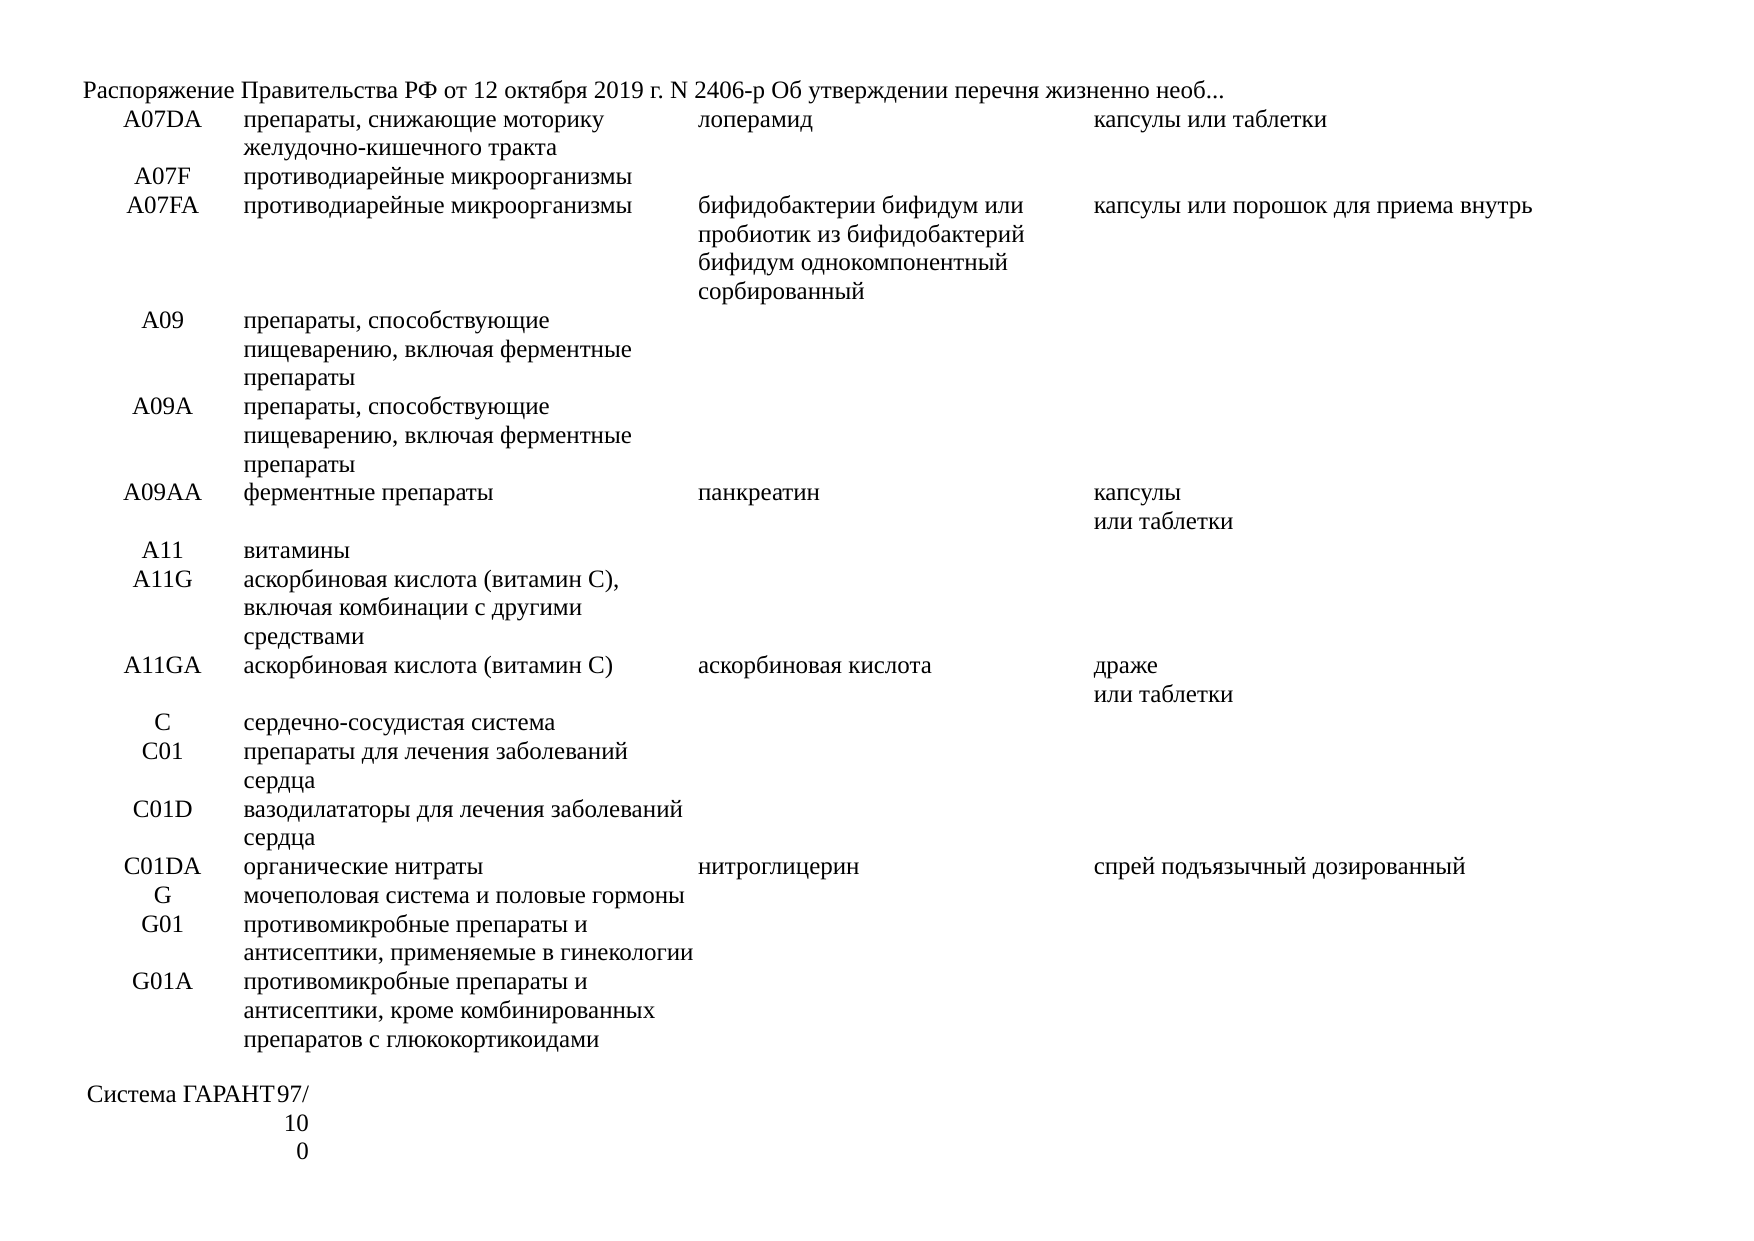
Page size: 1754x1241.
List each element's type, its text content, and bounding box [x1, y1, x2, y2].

table_cell [1093, 794, 1659, 851]
table_cell A11G [83, 564, 242, 650]
table_cell препараты, способствующие пищеварению, включая ферментные препараты [242, 391, 697, 477]
table_cell [697, 966, 1092, 1052]
table_cell капсулы или порошок для приема внутрь [1093, 190, 1659, 305]
table_cell C01 [83, 736, 242, 794]
table_cell [697, 794, 1092, 851]
table_cell вазодилататоры для лечения заболеваний сердца [242, 794, 697, 851]
table_cell мочеполовая система и половые гормоны [242, 880, 697, 909]
table_cell аскорбиновая кислота (витамин C), включая комбинации с другими средствами [242, 564, 697, 650]
table_cell [1093, 305, 1659, 391]
table_cell [697, 161, 1092, 190]
table_cell [697, 736, 1092, 794]
table_cell C01DA [83, 851, 242, 880]
table_cell [1093, 736, 1659, 794]
table_cell аскорбиновая кислота [697, 650, 1092, 707]
table_cell [1093, 564, 1659, 650]
table_cell противодиарейные микроорганизмы [242, 190, 697, 305]
table_cell [1093, 880, 1659, 909]
table_cell органические нитраты [242, 851, 697, 880]
table_cell A11GA [83, 650, 242, 707]
table_cell [1093, 909, 1659, 966]
table_cell [697, 909, 1092, 966]
table_cell капсулы или таблетки [1093, 478, 1659, 535]
table_cell [697, 535, 1092, 564]
table_cell противомикробные препараты и антисептики, применяемые в гинекологии [242, 909, 697, 966]
table_cell спрей подъязычный дозированный [1093, 851, 1659, 880]
table_cell [1093, 391, 1659, 477]
table_cell G [83, 880, 242, 909]
table_cell [697, 564, 1092, 650]
table_cell препараты, способствующие пищеварению, включая ферментные препараты [242, 305, 697, 391]
table_cell [697, 880, 1092, 909]
table_cell панкреатин [697, 478, 1092, 535]
table_cell A09AA [83, 478, 242, 535]
table_cell драже или таблетки [1093, 650, 1659, 707]
table_cell сердечно-сосудистая система [242, 708, 697, 736]
table_cell [1093, 535, 1659, 564]
table_cell A09 [83, 305, 242, 391]
table_cell [697, 391, 1092, 477]
table_cell капсулы или таблетки [1093, 104, 1659, 161]
table_cell [1093, 708, 1659, 736]
table_cell аскорбиновая кислота (витамин С) [242, 650, 697, 707]
table_cell A11 [83, 535, 242, 564]
table_cell C [83, 708, 242, 736]
table_cell C01D [83, 794, 242, 851]
table_cell G01 [83, 909, 242, 966]
table_cell витамины [242, 535, 697, 564]
table_cell A07DA [83, 104, 242, 161]
table_cell [1093, 161, 1659, 190]
table_cell препараты для лечения заболеваний сердца [242, 736, 697, 794]
table_cell A07F [83, 161, 242, 190]
table_cell противомикробные препараты и антисептики, кроме комбинированных препаратов с глюкокортикоидами [242, 966, 697, 1052]
table_cell A09A [83, 391, 242, 477]
table_cell A07FA [83, 190, 242, 305]
table_cell противодиарейные микроорганизмы [242, 161, 697, 190]
table_cell [697, 708, 1092, 736]
table_cell нитроглицерин [697, 851, 1092, 880]
table_cell [697, 305, 1092, 391]
table_cell [1093, 966, 1659, 1052]
table_cell препараты, снижающие моторику желудочно-кишечного тракта [242, 104, 697, 161]
table_cell бифидобактерии бифидум или пробиотик из бифидобактерий бифидум однокомпонентный сорбированный [697, 190, 1092, 305]
table_cell G01A [83, 966, 242, 1052]
table_cell лоперамид [697, 104, 1092, 161]
table_cell ферментные препараты [242, 478, 697, 535]
